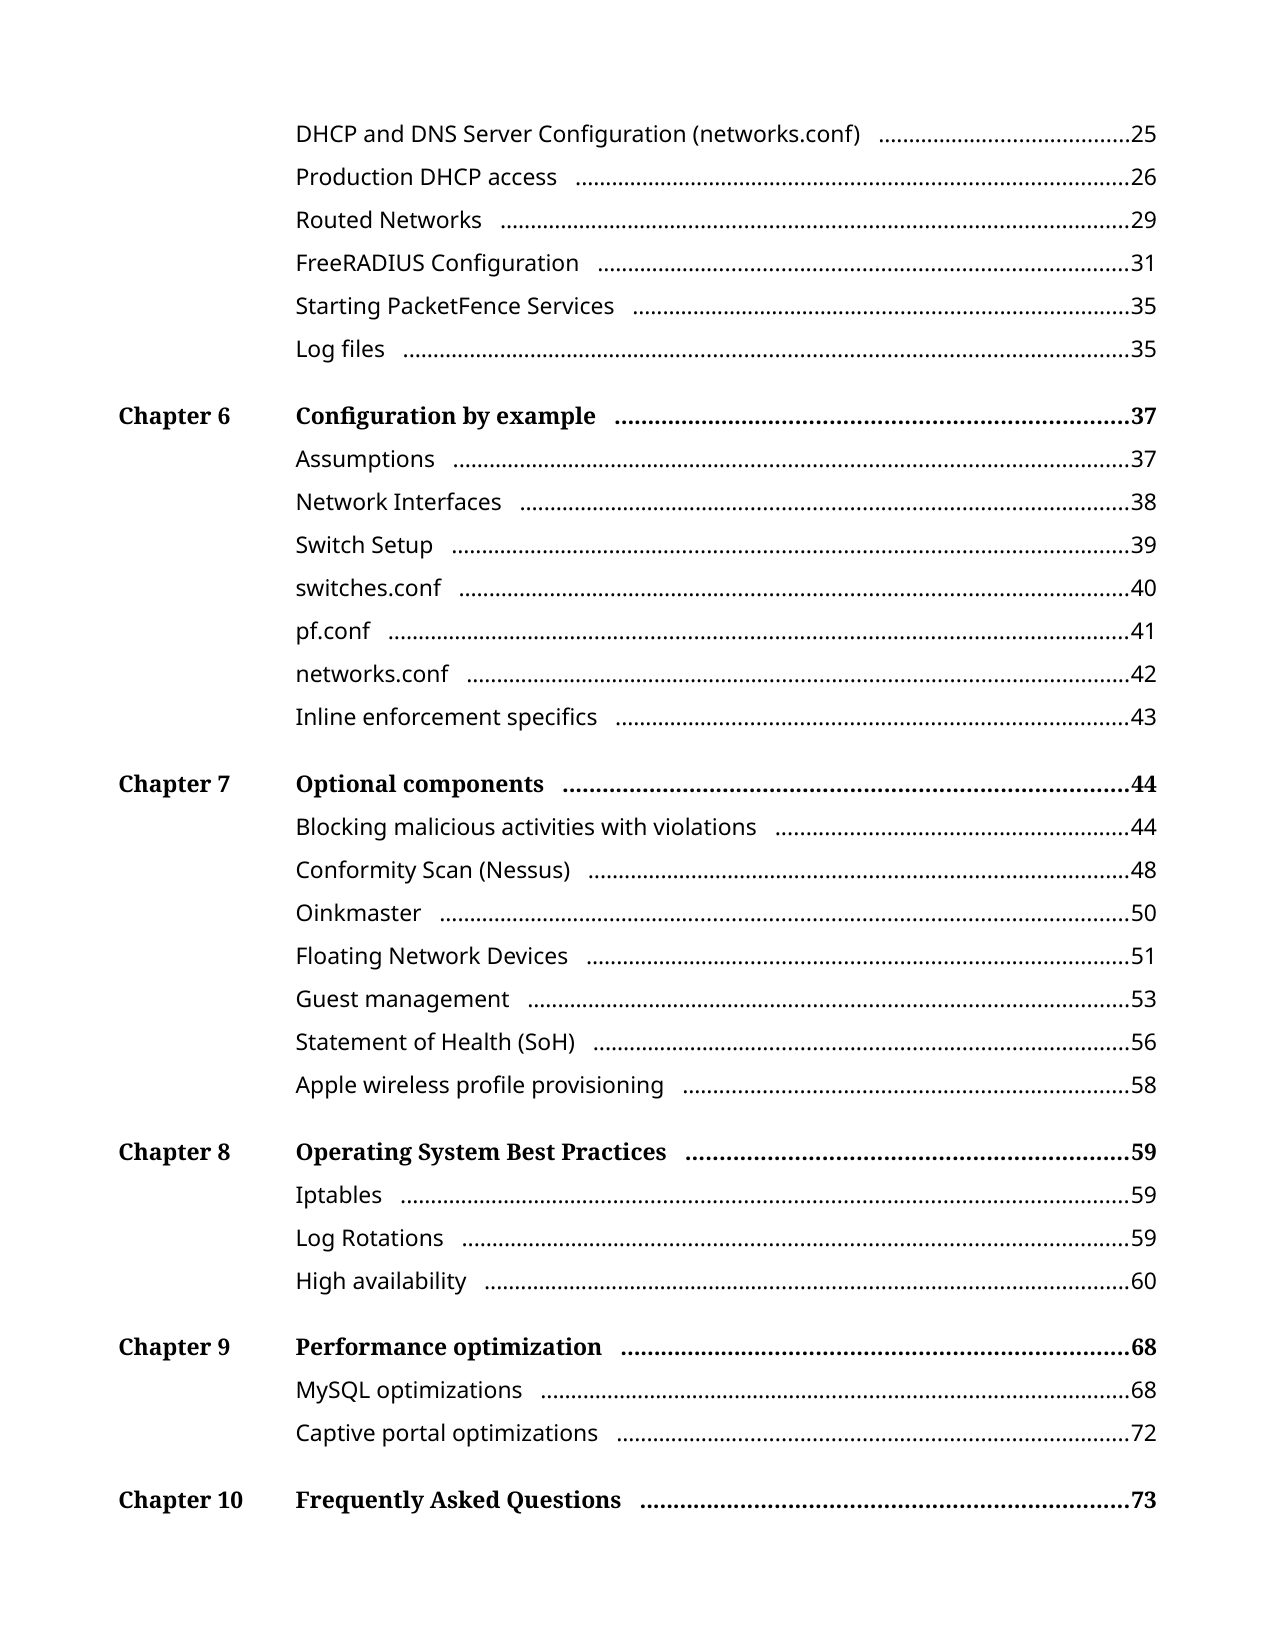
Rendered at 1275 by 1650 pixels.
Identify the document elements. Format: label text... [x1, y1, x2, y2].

text Iptables 59 [295, 1178, 1157, 1210]
text Chapter 10 Frequently Asked Questions 73 [118, 1484, 1157, 1515]
text Production DHCP access 26 [295, 161, 1157, 192]
text switches.conf 40 [295, 572, 1157, 603]
text Oinkmaster 50 [295, 897, 1157, 928]
text Switch Setup 39 [295, 529, 1157, 560]
text Chapter 8 Operating System Best Practices 59 [118, 1136, 1157, 1167]
text Chapter 6 Configuration by example 37 [118, 400, 1157, 431]
text Network Interfaces 38 [295, 486, 1157, 517]
text MySQL optimizations 68 [295, 1374, 1157, 1406]
text Conformity Scan (Nessus) 48 [295, 854, 1157, 885]
text Chapter 9 Performance optimization 68 [118, 1331, 1157, 1362]
text High availability 60 [295, 1264, 1157, 1296]
text Captive portal optimizations 72 [295, 1417, 1157, 1448]
text networks.conf 42 [295, 658, 1157, 689]
text Routed Networks 29 [295, 204, 1157, 235]
text Log files 35 [295, 333, 1157, 364]
text Assumptions 37 [295, 443, 1157, 474]
text Apple wireless profile provisioning 58 [295, 1069, 1157, 1100]
text Blocking malicious activities with violations 44 [295, 811, 1157, 842]
text Inline enforcement specifics 43 [295, 701, 1157, 732]
text Log Rotations 59 [295, 1222, 1157, 1253]
text Guest management 53 [295, 983, 1157, 1014]
text pf.conf 41 [295, 615, 1157, 646]
text Statement of Health (SoH) 56 [295, 1026, 1157, 1057]
text Chapter 7 Optional components 44 [118, 768, 1157, 799]
text DHCP and DNS Server Configuration (networks.conf) 25 [295, 118, 1157, 149]
text Starting PacketFence Services 35 [295, 290, 1157, 321]
text FreeRADIUS Configuration 31 [295, 247, 1157, 278]
text Floating Network Devices 51 [295, 940, 1157, 971]
